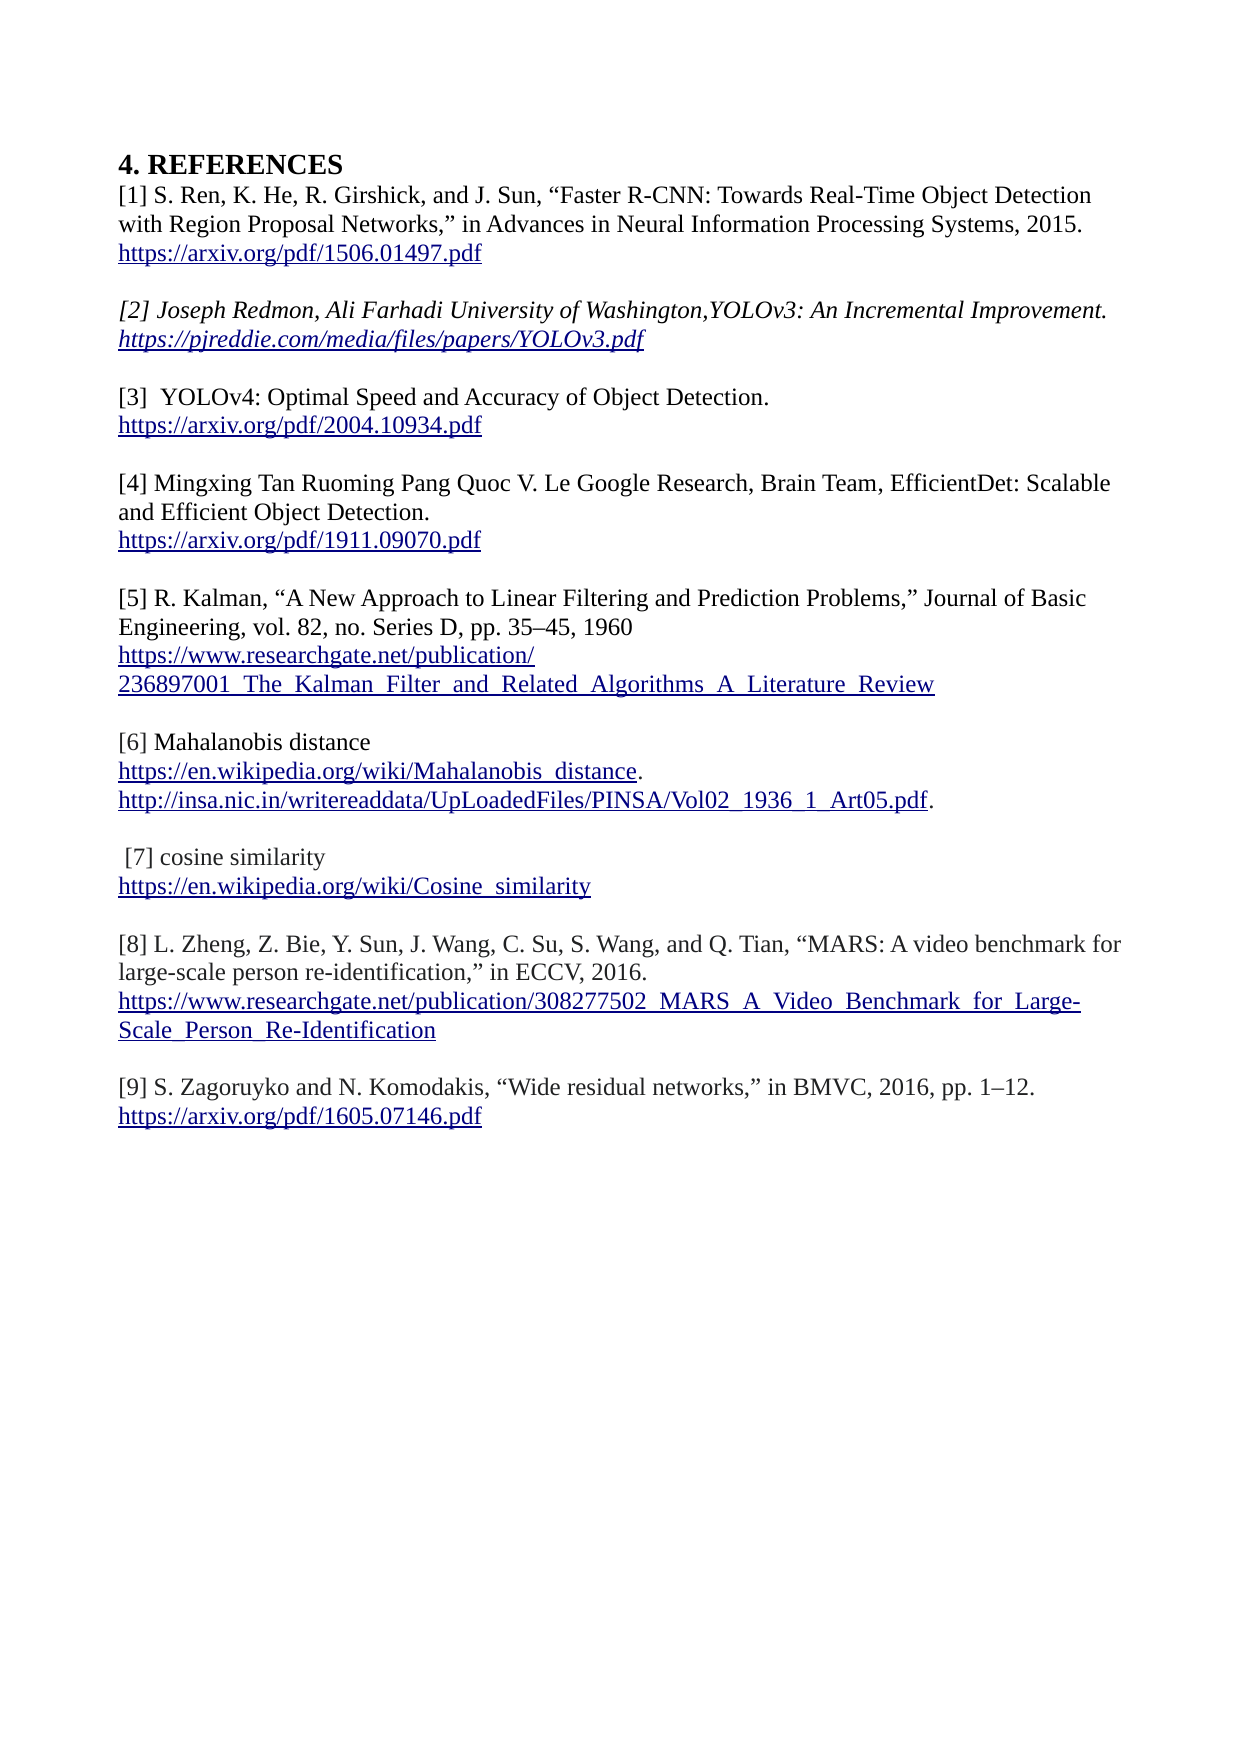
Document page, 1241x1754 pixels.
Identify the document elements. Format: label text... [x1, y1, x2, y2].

text [7] cosine similarity [118, 842, 1122, 871]
text [5] R. Kalman, “A New Approach to Linear Filtering and Prediction Problems,” Journal of Basic Engineering, vol. 82, no. Series D, pp. 35–45, 1960 [118, 583, 1122, 640]
text https://arxiv.org/pdf/1911.09070.pdf [118, 525, 1122, 554]
text https://arxiv.org/pdf/1605.07146.pdf [118, 1101, 1122, 1130]
text https://arxiv.org/pdf/2004.10934.pdf [118, 410, 1122, 439]
text https://www.researchgate.net/publication/236897001_The_Kalman_Filter_and_Related_Algorithms_A_Literature_Review [118, 640, 1122, 698]
text [2] Joseph Redmon, Ali Farhadi University of Washington,YOLOv3: An Incremental Improvement. [118, 295, 1122, 324]
text https://arxiv.org/pdf/1506.01497.pdf [118, 238, 1122, 267]
text http://insa.nic.in/writereaddata/UpLoadedFiles/PINSA/Vol02_1936_1_Art05.pdf. [118, 785, 1122, 814]
text https://en.wikipedia.org/wiki/Cosine_similarity [118, 871, 1122, 900]
text [9] S. Zagoruyko and N. Komodakis, “Wide residual networks,” in BMVC, 2016, pp. 1–12. [118, 1072, 1122, 1101]
text https://pjreddie.com/media/files/papers/YOLOv3.pdf [118, 324, 1122, 353]
text [1] S. Ren, K. He, R. Girshick, and J. Sun, “Faster R-CNN: Towards Real-Time Object Detection with Region Proposal Networks,” in Advances in Neural Information Processing Systems, 2015. [118, 180, 1122, 238]
text [8] L. Zheng, Z. Bie, Y. Sun, J. Wang, C. Su, S. Wang, and Q. Tian, “MARS: A video benchmark for large-scale person re-identification,” in ECCV, 2016. [118, 929, 1122, 986]
text [4] Mingxing Tan Ruoming Pang Quoc V. Le Google Research, Brain Team, EfficientDet: Scalable and Efficient Object Detection. [118, 468, 1122, 525]
text https://en.wikipedia.org/wiki/Mahalanobis_distance. [118, 756, 1122, 785]
text 4. REFERENCES [118, 147, 1122, 180]
text [3] YOLOv4: Optimal Speed and Accuracy of Object Detection. [118, 382, 1122, 410]
text [6] Mahalanobis distance [118, 727, 1122, 756]
text https://www.researchgate.net/publication/308277502_MARS_A_Video_Benchmark_for_Large-Scale_Person_Re-Identification [118, 986, 1122, 1044]
